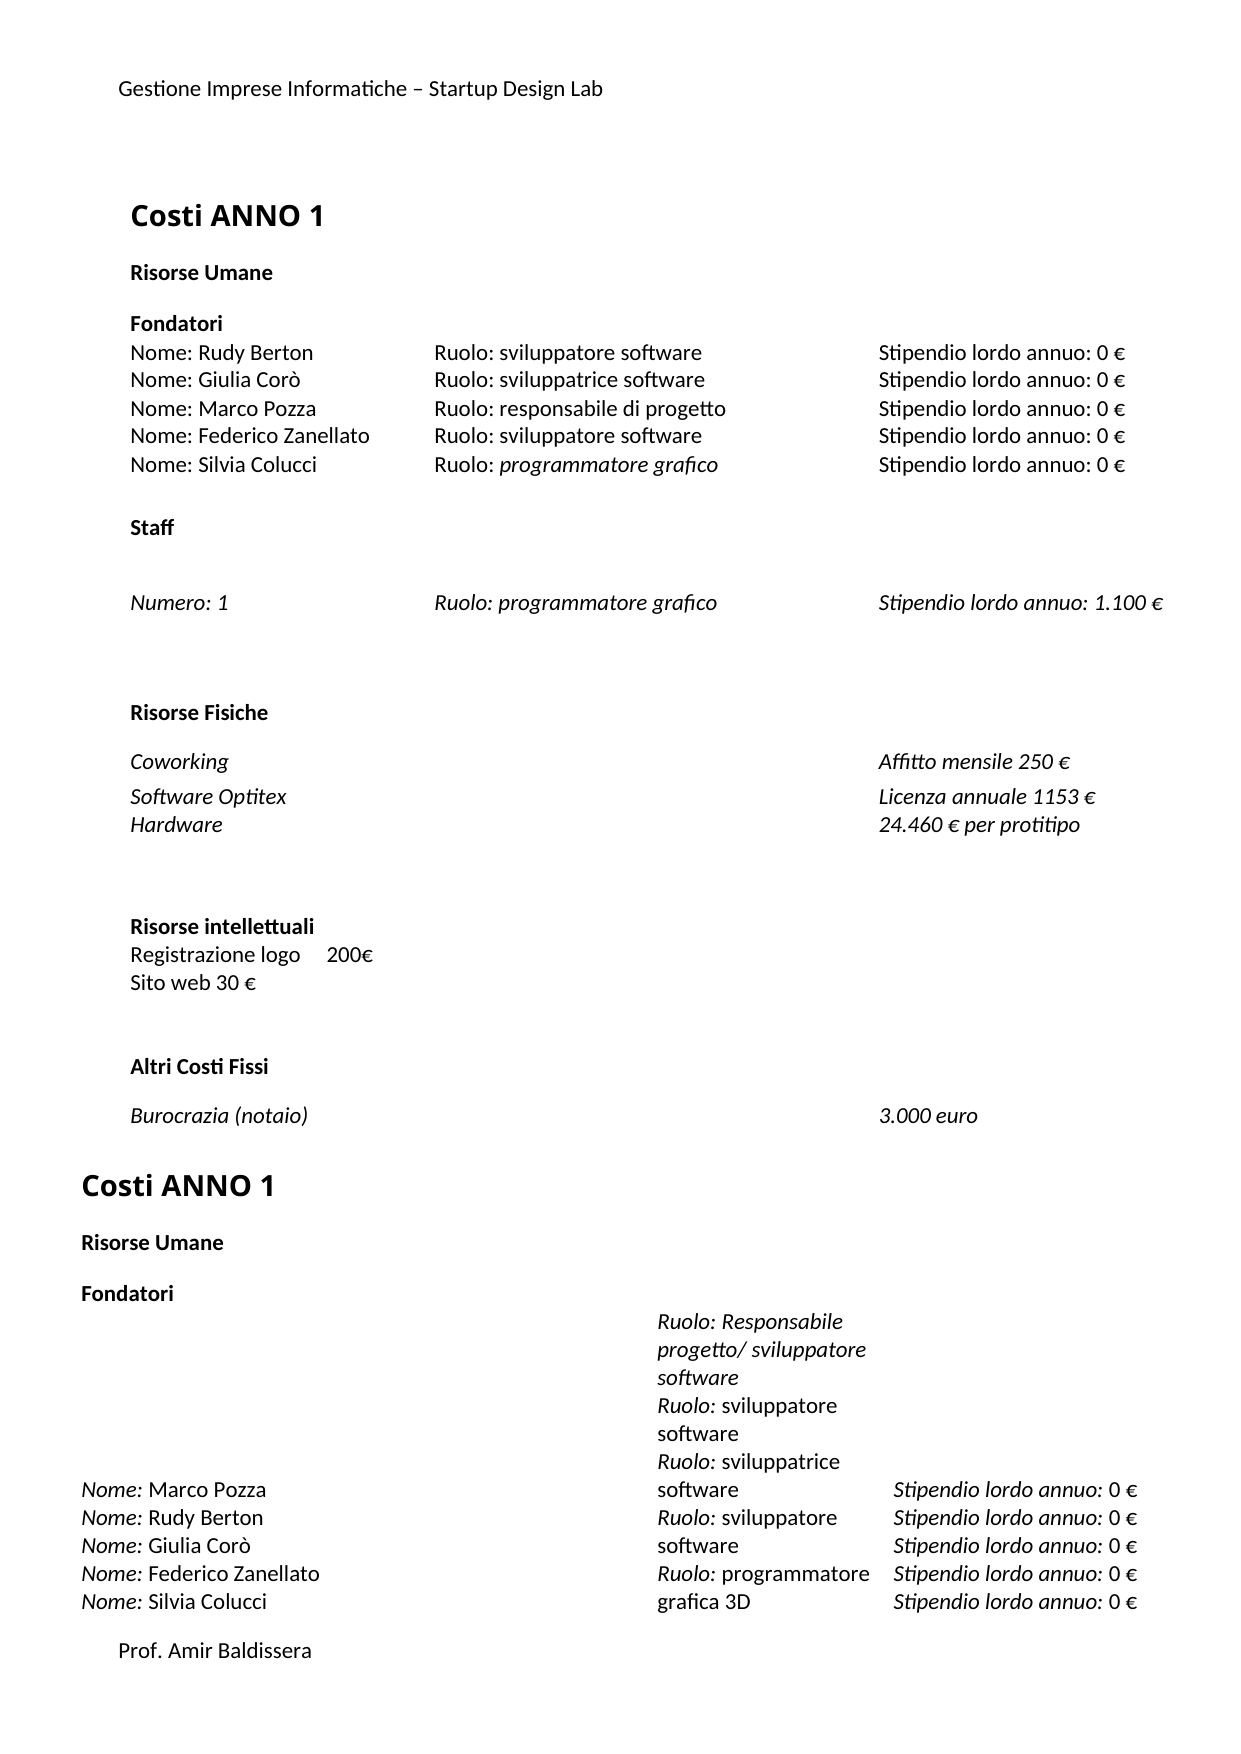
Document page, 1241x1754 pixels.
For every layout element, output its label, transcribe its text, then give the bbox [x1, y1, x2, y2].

table_cell [427, 677, 871, 726]
table_cell Fondatori [74, 1259, 650, 1307]
table_cell [871, 658, 1211, 665]
table_cell Ruolo: Responsabile progetto/ sviluppatore software Ruolo: sviluppatore software Ruolo: sviluppatrice software Ruolo: sviluppatore software Ruolo: programmatore grafica 3D [650, 1307, 886, 1616]
table_cell [74, 1080, 123, 1129]
table_cell [427, 1080, 871, 1129]
table_cell Affitto mensile 250 € [871, 726, 1211, 775]
table_cell [74, 541, 123, 644]
table_cell [123, 838, 427, 845]
table_cell 3.000 euro [871, 1080, 1211, 1129]
table_header [427, 179, 871, 235]
table_cell Risorse Umane [74, 1207, 650, 1256]
table_cell [871, 644, 1211, 651]
table_cell Licenza annuale 1153 € 24.460 € per protitipo [871, 782, 1211, 838]
table_cell [74, 289, 123, 338]
table_header [74, 179, 123, 235]
table_cell [871, 238, 1211, 286]
table_cell [74, 492, 123, 541]
table_cell Ruolo: sviluppatore software Ruolo: sviluppatrice software Ruolo: responsabile di progetto Ruolo: sviluppatore software Ruolo: programmatore grafico [427, 338, 871, 478]
table_cell [427, 838, 871, 845]
table_cell Stipendio lordo annuo: 0 € Stipendio lordo annuo: 0 € Stipendio lordo annuo: 0 € Stipendio lordo annuo: 0 € Stipendio lordo annuo: 0 € [871, 338, 1211, 478]
table_cell [74, 658, 123, 665]
table_cell Software Optitex Hardware [123, 782, 871, 838]
table_cell Numero: 1 [123, 541, 427, 644]
table_cell [74, 238, 123, 286]
table_header Costi ANNO 1 [123, 179, 427, 235]
table_cell [650, 1259, 886, 1307]
table_cell [74, 644, 123, 651]
table_cell Staff [123, 492, 427, 541]
table_cell [427, 644, 871, 651]
table_cell [74, 782, 123, 838]
table_cell [886, 1259, 1211, 1307]
table_cell [427, 912, 871, 1080]
table_cell Risorse intellettuali Registrazione logo 200€ Sito web 30 € Altri Costi Fissi [123, 912, 427, 1080]
table_cell [886, 1148, 1211, 1205]
table_cell [650, 1148, 886, 1205]
table_cell [871, 492, 1211, 541]
table_cell [123, 658, 427, 665]
table_cell [74, 338, 123, 478]
table_cell [74, 838, 123, 845]
table_cell Stipendio lordo annuo: 1.100 € [871, 541, 1211, 644]
table_cell [427, 492, 871, 541]
table_cell Fondatori [123, 289, 427, 338]
table_cell [886, 1207, 1211, 1256]
table_cell [427, 289, 871, 338]
table_cell Coworking [123, 726, 427, 775]
table_cell [871, 677, 1211, 726]
table_cell Costi ANNO 1 [74, 1148, 650, 1205]
table_header [871, 179, 1211, 235]
table_cell Risorse Fisiche [123, 677, 427, 726]
table_cell Nome: Marco Pozza Nome: Rudy Berton Nome: Giulia Corò Nome: Federico Zanellato Nome: Silvia Colucci [74, 1307, 650, 1616]
table_cell Stipendio lordo annuo: 0 € Stipendio lordo annuo: 0 € Stipendio lordo annuo: 0 € Stipendio lordo annuo: 0 € Stipendio lordo annuo: 0 € [886, 1307, 1211, 1616]
table_cell [871, 838, 1211, 845]
table_cell [74, 677, 123, 726]
table_cell [123, 644, 427, 651]
table_cell [74, 912, 123, 1080]
table_cell Ruolo: programmatore grafico [427, 541, 871, 644]
table_cell Risorse Umane [123, 238, 427, 286]
table_cell [427, 238, 871, 286]
table_cell [871, 289, 1211, 338]
table_cell [427, 658, 871, 665]
table_cell [74, 726, 123, 775]
table_cell Burocrazia (notaio) [123, 1080, 427, 1129]
table_cell Nome: Rudy Berton Nome: Giulia Corò Nome: Marco Pozza Nome: Federico Zanellato Nome: Silvia Colucci [123, 338, 427, 478]
table_cell [427, 726, 871, 775]
table_cell [650, 1207, 886, 1256]
table_cell [871, 912, 1211, 1080]
